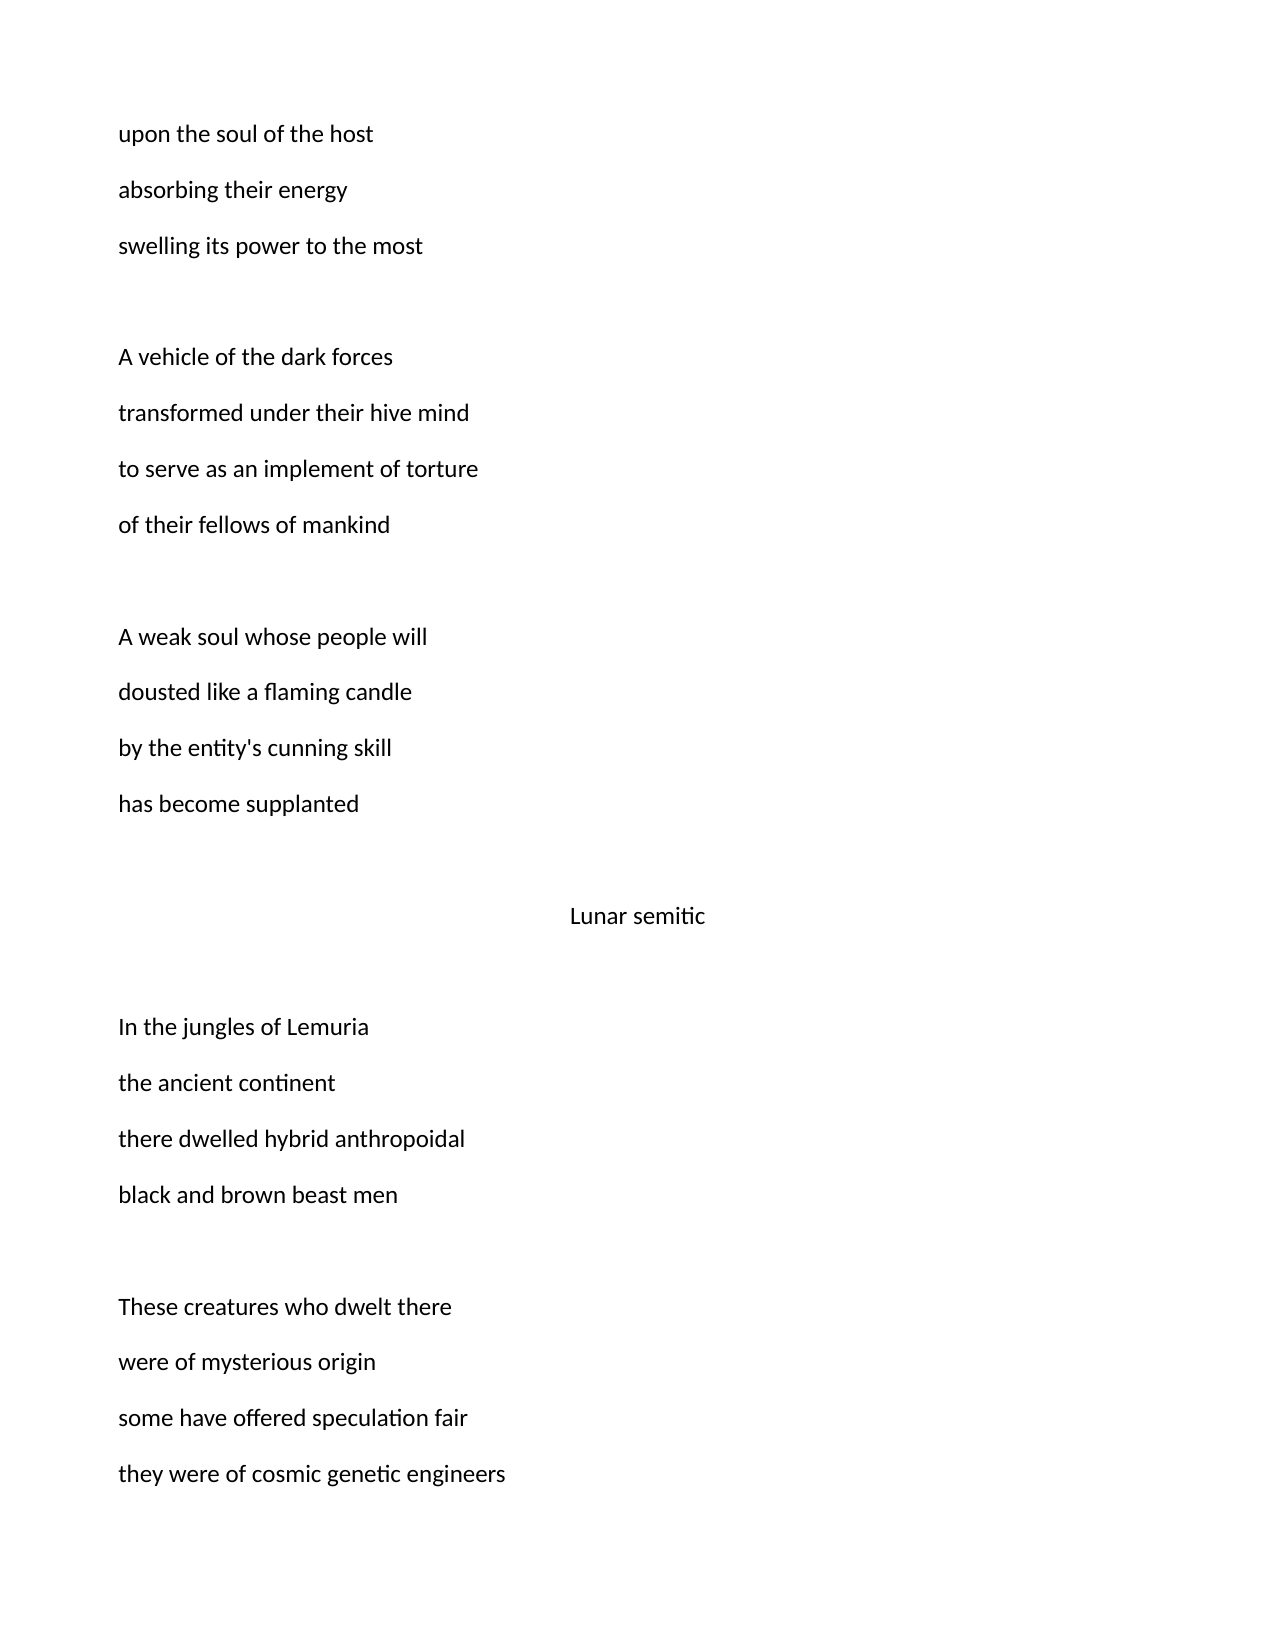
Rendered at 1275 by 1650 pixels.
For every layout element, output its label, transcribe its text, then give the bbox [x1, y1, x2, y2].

text has become supplanted [118, 788, 1157, 819]
text there dwelled hybrid anthropoidal [118, 1123, 1157, 1154]
text of their fellows of mankind [118, 509, 1157, 539]
text A weak soul whose people will [118, 621, 1157, 651]
text These creatures who dwelt there [118, 1291, 1157, 1321]
text were of mysterious origin [118, 1346, 1157, 1377]
text black and brown beast men [118, 1179, 1157, 1209]
text Lunar semitic [118, 900, 1157, 930]
text by the entity's cunning skill [118, 732, 1157, 763]
text the ancient continent [118, 1067, 1157, 1098]
text some have offered speculation fair [118, 1402, 1157, 1433]
text upon the soul of the host [118, 118, 1157, 149]
text swelling its power to the most [118, 230, 1157, 260]
text absorbing their energy [118, 174, 1157, 204]
text transformed under their hive mind [118, 397, 1157, 428]
text they were of cosmic genetic engineers [118, 1458, 1157, 1489]
text dousted like a flaming candle [118, 676, 1157, 707]
text A vehicle of the dark forces [118, 341, 1157, 372]
text In the jungles of Lemuria [118, 1011, 1157, 1042]
text to serve as an implement of torture [118, 453, 1157, 484]
